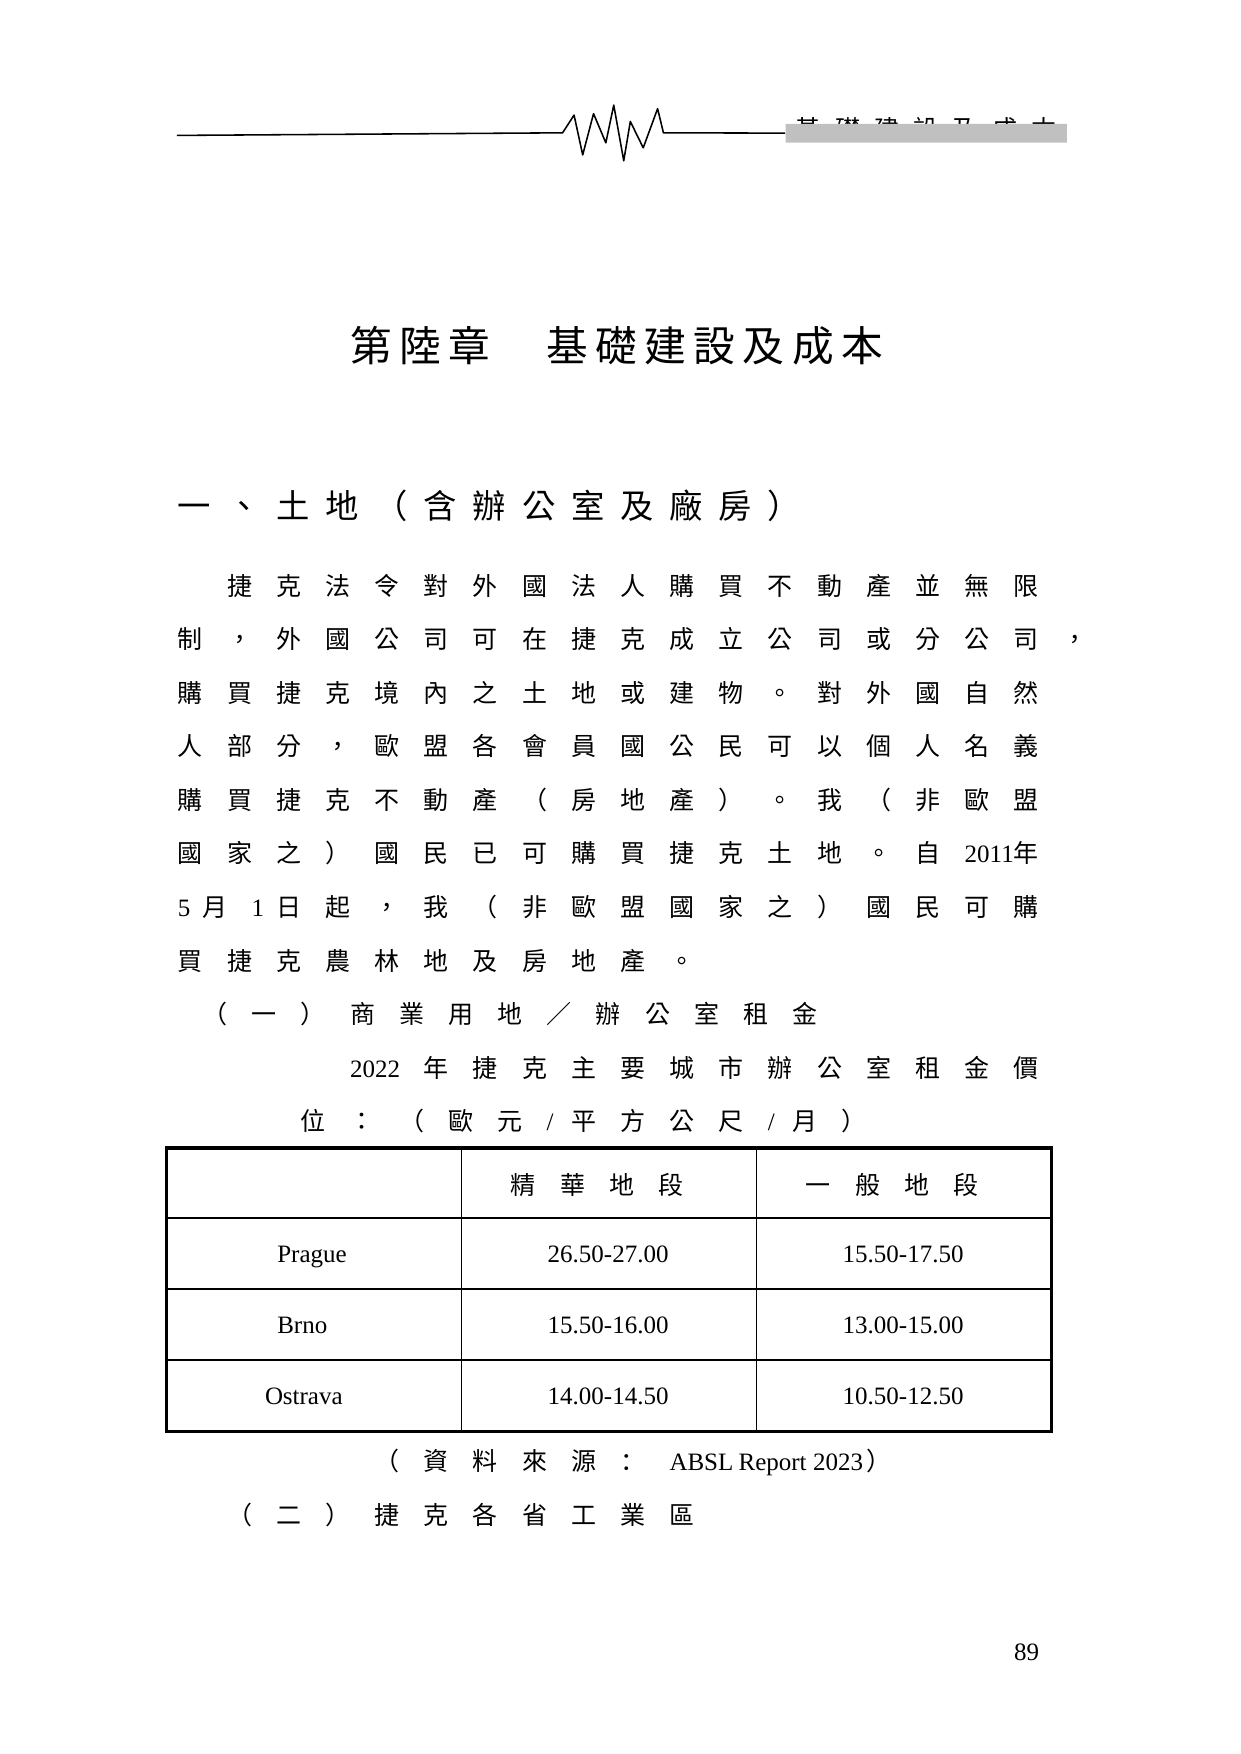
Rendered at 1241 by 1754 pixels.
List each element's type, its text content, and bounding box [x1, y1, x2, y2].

text （一）商業用地／辦公室租金 [202, 986, 1063, 1039]
table_cell Brno [168, 1290, 461, 1359]
table_header [168, 1150, 461, 1217]
text 第陸章 基礎建設及成本 [178, 290, 1063, 397]
text 2022年捷克主要城市辦公室租金價位：（歐元/平方公尺/月） [276, 1039, 1063, 1146]
table_header 一般地段 [757, 1150, 1050, 1217]
table_cell 15.50-16.00 [462, 1290, 756, 1359]
table_header 精華地段 [462, 1150, 756, 1217]
text （資料來源：ABSL Report 2023） [178, 1433, 1063, 1486]
table_cell Ostrava [168, 1361, 461, 1430]
text 捷克法令對外國法人購買不動產並無限制，外國公司可在捷克成立公司或分公司，購買捷克境內之土地或建物。對外國自然人部分，歐盟各會員國公民可以個人名義購買捷克不動產（房地產）。我（非歐盟國家之）國民已可購買捷克土地。自2011年5月1日起，我（非歐盟國家之）國民可購買捷克農林地及房地產。 [178, 557, 1063, 986]
table_cell 15.50-17.50 [757, 1219, 1050, 1288]
table_cell 10.50-12.50 [757, 1361, 1050, 1430]
text （二）捷克各省工業區 [178, 1486, 1063, 1540]
text 一、土地（含辦公室及廠房） [178, 477, 1063, 531]
table_cell 14.00-14.50 [462, 1361, 756, 1430]
table_cell 13.00-15.00 [757, 1290, 1050, 1359]
table_cell 26.50-27.00 [462, 1219, 756, 1288]
table_cell Prague [168, 1219, 461, 1288]
